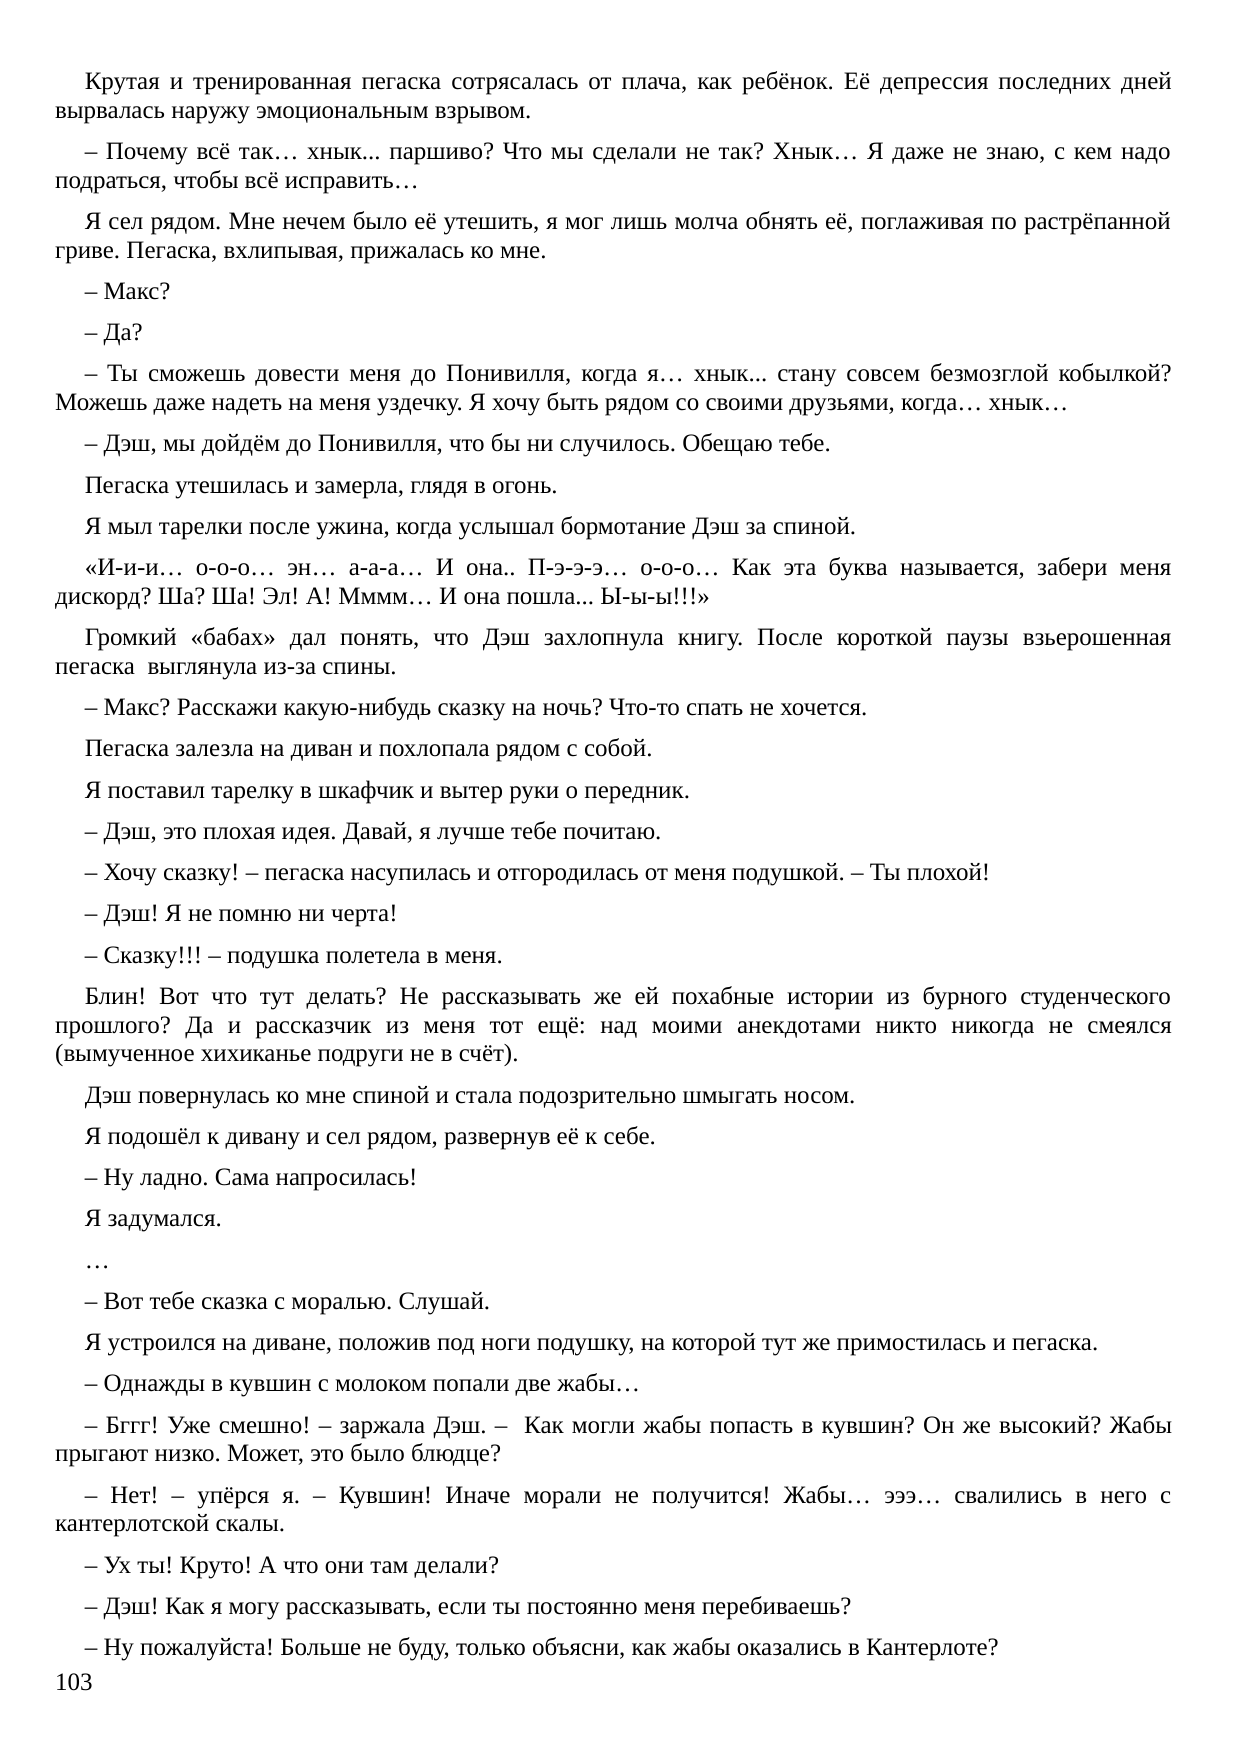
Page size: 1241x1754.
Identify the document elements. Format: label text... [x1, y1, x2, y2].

text – Ну пожалуйста! Больше не буду, только объясни, как жабы оказались в Кантерлоте? [55, 1632, 1173, 1661]
text – Вот тебе сказка с моралью. Слушай. [55, 1286, 1173, 1315]
text – Дэш! Я не помню ни черта! [55, 898, 1173, 927]
text Я устроился на диване, положив под ноги подушку, на которой тут же примостилась и пегаска. [55, 1327, 1173, 1356]
text – Дэш, мы дойдём до Понивилля, что бы ни случилось. Обещаю тебе. [55, 428, 1173, 457]
text – Однажды в кувшин с молоком попали две жабы… [55, 1368, 1173, 1397]
text … [55, 1245, 1173, 1273]
text «И-и-и… о-о-о… эн… а-а-а… И она.. П-э-э-э… о-о-о… Как эта буква называется, забери меня дискорд? Ша? Ша! Эл! А! Мммм… И она пошла... Ы-ы-ы!!!» [55, 552, 1173, 610]
text Я мыл тарелки после ужина, когда услышал бормотание Дэш за спиной. [55, 511, 1173, 540]
text Я подошёл к дивану и сел рядом, развернув её к себе. [55, 1121, 1173, 1150]
text – Ух ты! Круто! А что они там делали? [55, 1550, 1173, 1578]
text Я поставил тарелку в шкафчик и вытер руки о передник. [55, 775, 1173, 803]
text – Ну ладно. Сама напросилась! [55, 1162, 1173, 1191]
text Пегаска залезла на диван и похлопала рядом с собой. [55, 733, 1173, 762]
text – Сказку!!! – подушка полетела в меня. [55, 940, 1173, 968]
text Блин! Вот что тут делать? Не рассказывать же ей похабные истории из бурного студенческого прошлого? Да и рассказчик из меня тот ещё: над моими анекдотами никто никогда не смеялся (вымученное хихиканье подруги не в счёт). [55, 981, 1173, 1067]
text – Нет! – упёрся я. – Кувшин! Иначе морали не получится! Жабы… эээ… свалились в него с кантерлотской скалы. [55, 1480, 1173, 1537]
text – Да? [55, 317, 1173, 346]
text – Макс? [55, 276, 1173, 305]
text – Хочу сказку! – пегаска насупилась и отгородилась от меня подушкой. – Ты плохой! [55, 857, 1173, 886]
text Пегаска утешилась и замерла, глядя в огонь. [55, 470, 1173, 498]
text – Ты сможешь довести меня до Понивилля, когда я… хнык... стану совсем безмозглой кобылкой? Можешь даже надеть на меня уздечку. Я хочу быть рядом со своими друзьями, когда… хнык… [55, 358, 1173, 416]
text Дэш повернулась ко мне спиной и стала подозрительно шмыгать носом. [55, 1080, 1173, 1108]
text Громкий «бабах» дал понять, что Дэш захлопнула книгу. После короткой паузы взьерошенная пегаска выглянула из-за спины. [55, 622, 1173, 680]
text Крутая и тренированная пегаска сотрясалась от плача, как ребёнок. Её депрессия последних дней вырвалась наружу эмоциональным взрывом. [55, 66, 1173, 123]
text – Бггг! Уже смешно! – заржала Дэш. – Как могли жабы попасть в кувшин? Он же высокий? Жабы прыгают низко. Может, это было блюдце? [55, 1410, 1173, 1467]
text Я задумался. [55, 1203, 1173, 1232]
text – Дэш, это плохая идея. Давай, я лучше тебе почитаю. [55, 816, 1173, 845]
text Я сел рядом. Мне нечем было её утешить, я мог лишь молча обнять её, поглаживая по растрёпанной гриве. Пегаска, вхлипывая, прижалась ко мне. [55, 206, 1173, 263]
text – Дэш! Как я могу рассказывать, если ты постоянно меня перебиваешь? [55, 1591, 1173, 1620]
text – Макс? Расскажи какую-нибудь сказку на ночь? Что-то спать не хочется. [55, 692, 1173, 721]
text – Почему всё так… хнык... паршиво? Что мы сделали не так? Хнык… Я даже не знаю, с кем надо подраться, чтобы всё исправить… [55, 136, 1173, 193]
